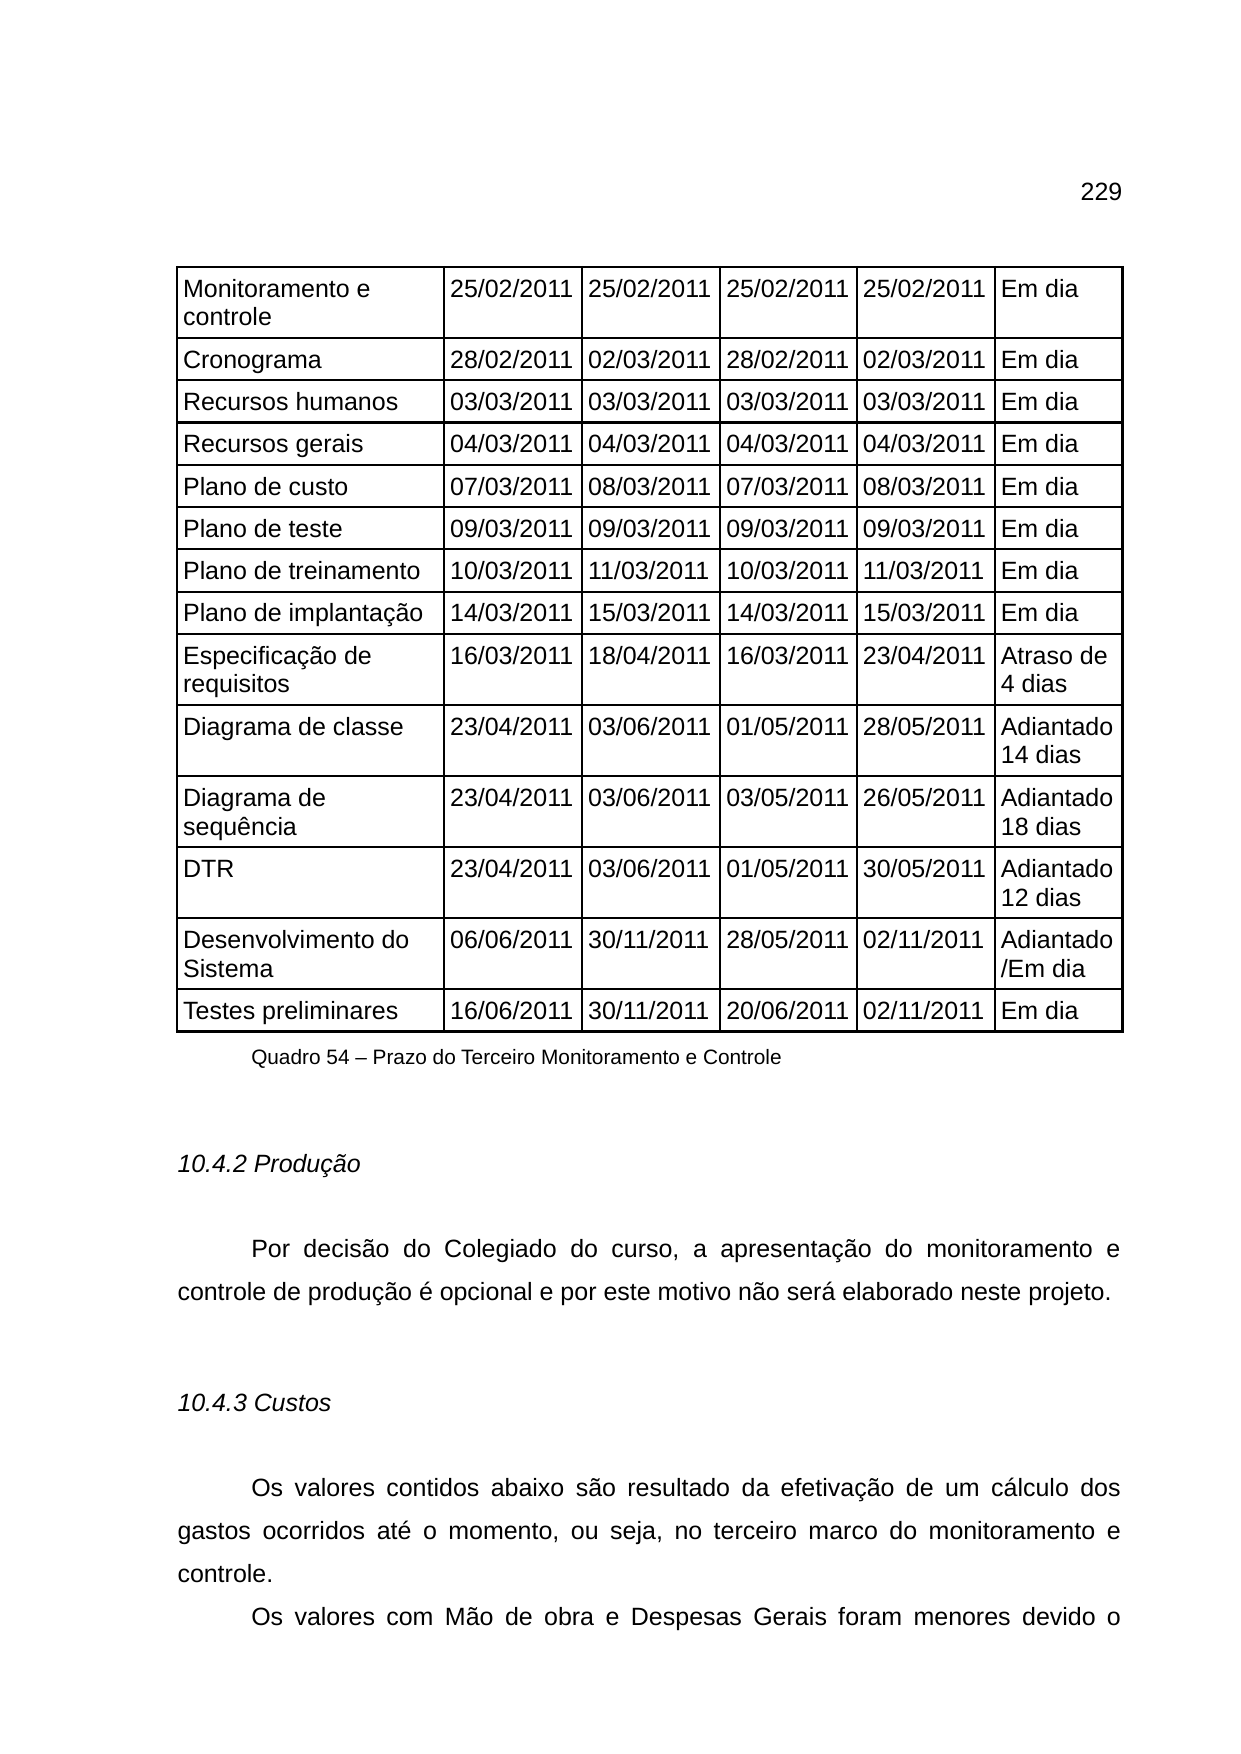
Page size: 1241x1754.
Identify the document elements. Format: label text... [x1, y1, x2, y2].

table_cell 10/03/2011 [445, 550, 581, 591]
table_cell 14/03/2011 [721, 593, 856, 633]
table_cell 20/06/2011 [721, 990, 856, 1030]
table_cell 11/03/2011 [858, 550, 994, 591]
table_cell 23/04/2011 [445, 706, 581, 775]
table_cell 06/06/2011 [445, 919, 581, 988]
subtitle 10.4.3 Custos [177, 1388, 1122, 1417]
table_cell 30/11/2011 [583, 990, 719, 1030]
table_cell 11/03/2011 [583, 550, 719, 591]
table_cell 10/03/2011 [721, 550, 856, 591]
table_cell 07/03/2011 [445, 466, 581, 506]
table_cell 02/03/2011 [583, 339, 719, 379]
table_cell Cronograma [178, 339, 443, 379]
table_cell 03/03/2011 [858, 381, 994, 421]
table_cell Adiantado 18 dias [996, 777, 1121, 846]
table_cell Em dia [996, 990, 1121, 1030]
table_cell 01/05/2011 [721, 706, 856, 775]
table_cell 15/03/2011 [858, 593, 994, 633]
table_cell Monitoramento e controle [178, 268, 443, 337]
table_cell 09/03/2011 [721, 508, 856, 548]
text Quadro 54 – Prazo do Terceiro Monitoramento e Controle [177, 1045, 1122, 1069]
table_cell Plano de custo [178, 466, 443, 506]
table_cell 03/06/2011 [583, 777, 719, 846]
table_cell 30/05/2011 [858, 848, 994, 917]
table_cell 28/05/2011 [858, 706, 994, 775]
table_cell 09/03/2011 [445, 508, 581, 548]
subtitle 10.4.2 Produção [177, 1149, 1122, 1178]
table_cell 28/02/2011 [445, 339, 581, 379]
table_cell Desenvolvimento do Sistema [178, 919, 443, 988]
table_cell 04/03/2011 [858, 424, 994, 464]
text Os valores contidos abaixo são resultado da efetivação de um cálculo dos gastos ocorridos até o momento, ou seja, no terceiro marco do monitoramento e controle. [177, 1473, 1122, 1588]
table_cell 09/03/2011 [583, 508, 719, 548]
table_cell 03/03/2011 [583, 381, 719, 421]
table_cell 03/06/2011 [583, 706, 719, 775]
table_cell Em dia [996, 593, 1121, 633]
table_cell 30/11/2011 [583, 919, 719, 988]
table_cell Em dia [996, 550, 1121, 591]
table_cell Recursos gerais [178, 424, 443, 464]
table_cell Plano de treinamento [178, 550, 443, 591]
table_cell Recursos humanos [178, 381, 443, 421]
table_cell Em dia [996, 424, 1121, 464]
table_cell Diagrama de classe [178, 706, 443, 775]
table_cell 04/03/2011 [445, 424, 581, 464]
table_cell 16/06/2011 [445, 990, 581, 1030]
table_cell Diagrama de sequência [178, 777, 443, 846]
table_cell 23/04/2011 [858, 635, 994, 704]
table_cell 25/02/2011 [583, 268, 719, 337]
table_cell Adiantado 12 dias [996, 848, 1121, 917]
table_cell Atraso de 4 dias [996, 635, 1121, 704]
table_cell 15/03/2011 [583, 593, 719, 633]
table_cell 16/03/2011 [445, 635, 581, 704]
table_cell 28/05/2011 [721, 919, 856, 988]
table_cell Plano de implantação [178, 593, 443, 633]
table_cell Testes preliminares [178, 990, 443, 1030]
table_cell 08/03/2011 [858, 466, 994, 506]
table_cell Em dia [996, 339, 1121, 379]
text Por decisão do Colegiado do curso, a apresentação do monitoramento e controle de produção é opcional e por este motivo não será elaborado neste projeto. [177, 1234, 1122, 1306]
table_cell 03/05/2011 [721, 777, 856, 846]
table_cell 25/02/2011 [858, 268, 994, 337]
table_cell 07/03/2011 [721, 466, 856, 506]
table_cell 03/03/2011 [721, 381, 856, 421]
table_cell Em dia [996, 381, 1121, 421]
table_cell DTR [178, 848, 443, 917]
table_cell 26/05/2011 [858, 777, 994, 846]
table_cell Plano de teste [178, 508, 443, 548]
table_cell 23/04/2011 [445, 777, 581, 846]
table_cell 03/03/2011 [445, 381, 581, 421]
table_cell Em dia [996, 508, 1121, 548]
table_cell Adiantado 14 dias [996, 706, 1121, 775]
table_cell 02/11/2011 [858, 919, 994, 988]
table_cell 14/03/2011 [445, 593, 581, 633]
table_cell 16/03/2011 [721, 635, 856, 704]
table_cell 25/02/2011 [721, 268, 856, 337]
table_cell 09/03/2011 [858, 508, 994, 548]
table_cell 18/04/2011 [583, 635, 719, 704]
table_cell 28/02/2011 [721, 339, 856, 379]
table_cell 08/03/2011 [583, 466, 719, 506]
table_cell 03/06/2011 [583, 848, 719, 917]
table_cell Especificação de requisitos [178, 635, 443, 704]
table_cell 04/03/2011 [583, 424, 719, 464]
table_cell 02/03/2011 [858, 339, 994, 379]
table_cell Em dia [996, 466, 1121, 506]
table_cell 02/11/2011 [858, 990, 994, 1030]
table_cell 01/05/2011 [721, 848, 856, 917]
table_cell Adiantado/Em dia [996, 919, 1121, 988]
text Os valores com Mão de obra e Despesas Gerais foram menores devido o [177, 1602, 1122, 1631]
table_cell 23/04/2011 [445, 848, 581, 917]
table_cell Em dia [996, 268, 1121, 337]
table_cell 04/03/2011 [721, 424, 856, 464]
table_cell 25/02/2011 [445, 268, 581, 337]
